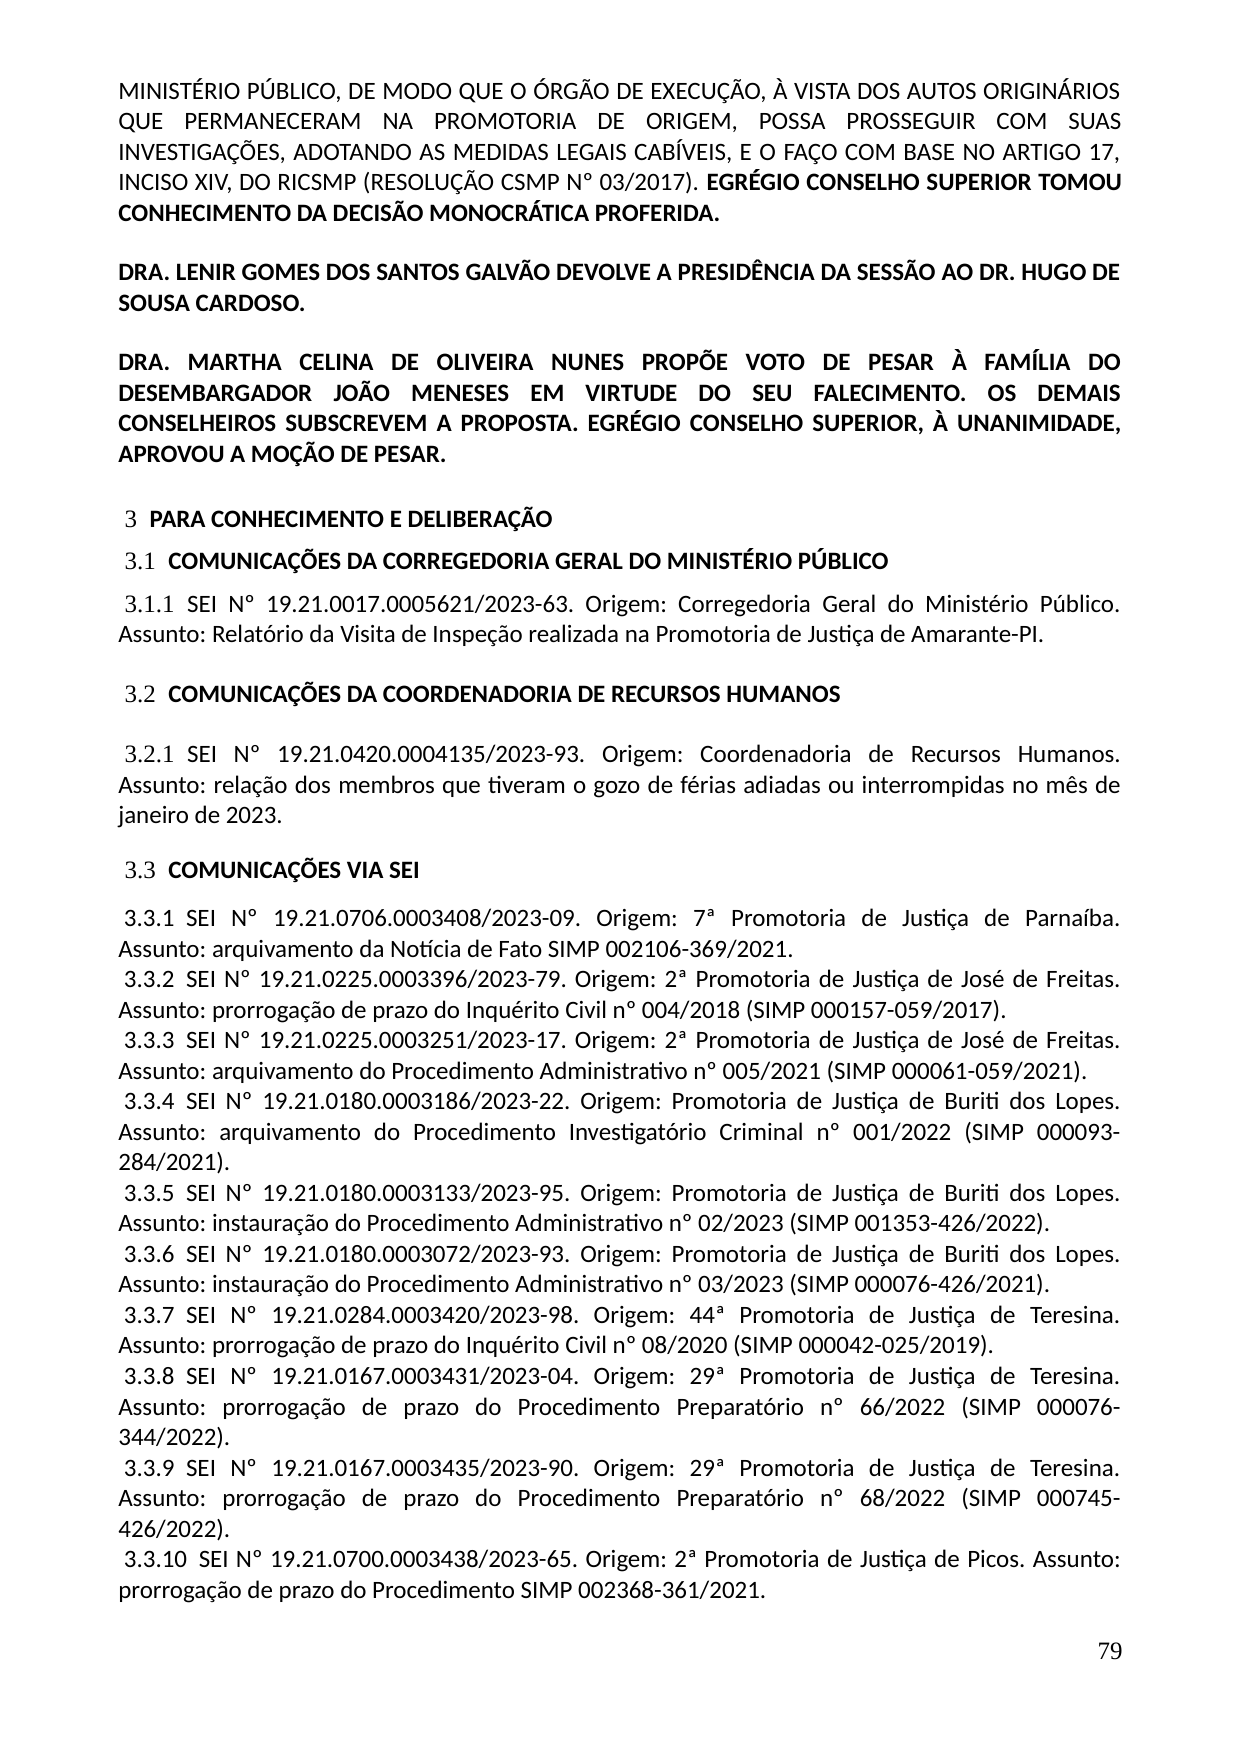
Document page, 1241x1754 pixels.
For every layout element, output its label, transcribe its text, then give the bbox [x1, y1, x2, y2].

list SEI Nº 19.21.0225.0003396/2023-79. Origem: 2ª Promotoria de Justiça de José de Freitas. Assunto: prorrogação de prazo do Inquérito Civil nº 004/2018 (SIMP 000157-059/2017). [118, 963, 1122, 1024]
list SEI Nº 19.21.0180.0003072/2023-93. Origem: Promotoria de Justiça de Buriti dos Lopes. Assunto: instauração do Procedimento Administrativo nº 03/2023 (SIMP 000076-426/2021). [118, 1238, 1122, 1299]
list SEI Nº 19.21.0167.0003435/2023-90. Origem: 29ª Promotoria de Justiça de Teresina. Assunto: prorrogação de prazo do Procedimento Preparatório nº 68/2022 (SIMP 000745-426/2022). [118, 1452, 1122, 1543]
list COMUNICAÇÕES DA COORDENADORIA DE RECURSOS HUMANOS [118, 678, 1122, 709]
text DRA. MARTHA CELINA DE OLIVEIRA NUNES PROPÕE VOTO DE PESAR À FAMÍLIA DO DESEMBARGADOR JOÃO MENESES EM VIRTUDE DO SEU FALECIMENTO. OS DEMAIS CONSELHEIROS SUBSCREVEM A PROPOSTA. EGRÉGIO CONSELHO SUPERIOR, À UNANIMIDADE, APROVOU A MOÇÃO DE PESAR. [118, 346, 1122, 468]
list COMUNICAÇÕES DA CORREGEDORIA GERAL DO MINISTÉRIO PÚBLICO [118, 545, 1122, 576]
list SEI Nº 19.21.0180.0003186/2023-22. Origem: Promotoria de Justiça de Buriti dos Lopes. Assunto: arquivamento do Procedimento Investigatório Criminal nº 001/2022 (SIMP 000093-284/2021). [118, 1085, 1122, 1177]
list SEI Nº 19.21.0225.0003251/2023-17. Origem: 2ª Promotoria de Justiça de José de Freitas. Assunto: arquivamento do Procedimento Administrativo nº 005/2021 (SIMP 000061-059/2021). [118, 1024, 1122, 1085]
list COMUNICAÇÕES VIA SEI [118, 854, 1122, 884]
list SEI Nº 19.21.0700.0003438/2023-65. Origem: 2ª Promotoria de Justiça de Picos. Assunto: prorrogação de prazo do Procedimento SIMP 002368-361/2021. [118, 1543, 1122, 1604]
list SEI Nº 19.21.0706.0003408/2023-09. Origem: 7ª Promotoria de Justiça de Parnaíba. Assunto: arquivamento da Notícia de Fato SIMP 002106-369/2021. [118, 902, 1122, 963]
list SEI Nº 19.21.0180.0003133/2023-95. Origem: Promotoria de Justiça de Buriti dos Lopes. Assunto: instauração do Procedimento Administrativo nº 02/2023 (SIMP 001353-426/2022). [118, 1177, 1122, 1238]
text MINISTÉRIO PÚBLICO, DE MODO QUE O ÓRGÃO DE EXECUÇÃO, À VISTA DOS AUTOS ORIGINÁRIOS QUE PERMANECERAM NA PROMOTORIA DE ORIGEM, POSSA PROSSEGUIR COM SUAS INVESTIGAÇÕES, ADOTANDO AS MEDIDAS LEGAIS CABÍVEIS, E O FAÇO COM BASE NO ARTIGO 17, INCISO XIV, DO RICSMP (RESOLUÇÃO CSMP Nº 03/2017). EGRÉGIO CONSELHO SUPERIOR TOMOU CONHECIMENTO DA DECISÃO MONOCRÁTICA PROFERIDA. [118, 75, 1122, 228]
list SEI Nº 19.21.0017.0005621/2023-63. Origem: Corregedoria Geral do Ministério Público. Assunto: Relatório da Visita de Inspeção realizada na Promotoria de Justiça de Amarante-PI. [118, 588, 1122, 649]
list SEI Nº 19.21.0167.0003431/2023-04. Origem: 29ª Promotoria de Justiça de Teresina. Assunto: prorrogação de prazo do Procedimento Preparatório nº 66/2022 (SIMP 000076-344/2022). [118, 1360, 1122, 1452]
list PARA CONHECIMENTO E DELIBERAÇÃO [118, 503, 1122, 533]
text DRA. LENIR GOMES DOS SANTOS GALVÃO DEVOLVE A PRESIDÊNCIA DA SESSÃO AO DR. HUGO DE SOUSA CARDOSO. [118, 256, 1122, 317]
list SEI Nº 19.21.0284.0003420/2023-98. Origem: 44ª Promotoria de Justiça de Teresina. Assunto: prorrogação de prazo do Inquérito Civil nº 08/2020 (SIMP 000042-025/2019). [118, 1299, 1122, 1360]
list SEI Nº 19.21.0420.0004135/2023-93. Origem: Coordenadoria de Recursos Humanos. Assunto: relação dos membros que tiveram o gozo de férias adiadas ou interrompidas no mês de janeiro de 2023. [118, 739, 1122, 830]
